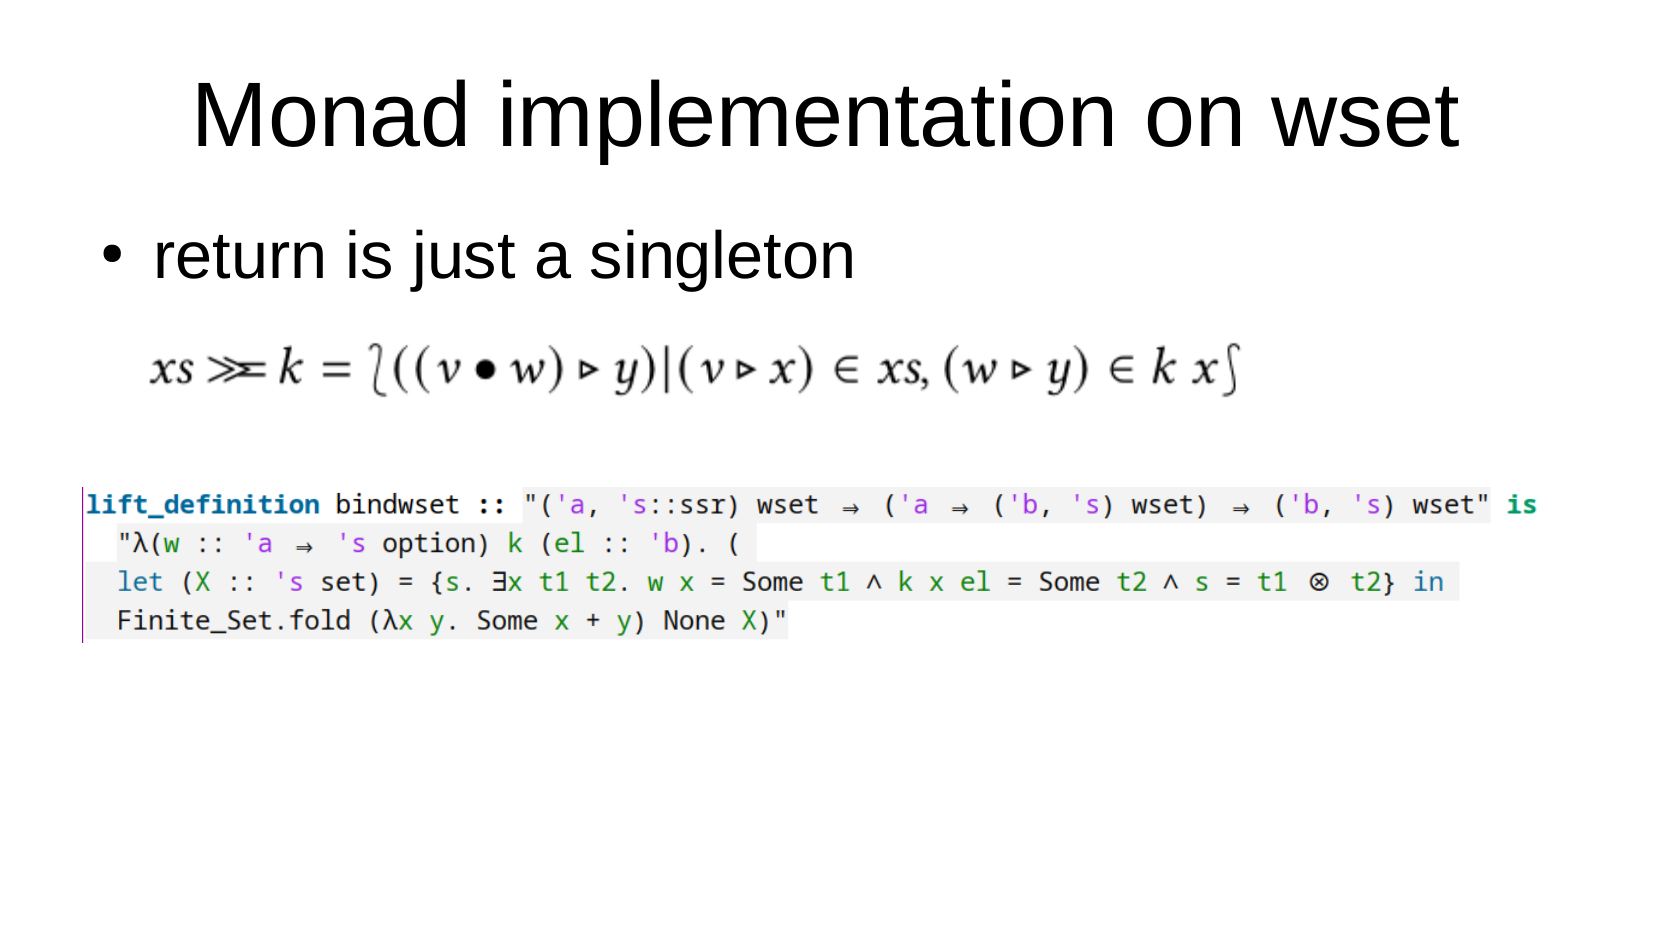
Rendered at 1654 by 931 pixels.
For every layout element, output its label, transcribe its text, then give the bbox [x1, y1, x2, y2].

title Monad implementation on wset [82, 37, 1571, 193]
picture [119, 324, 1295, 425]
picture [82, 487, 1546, 643]
list return is just a singleton [82, 217, 1571, 758]
